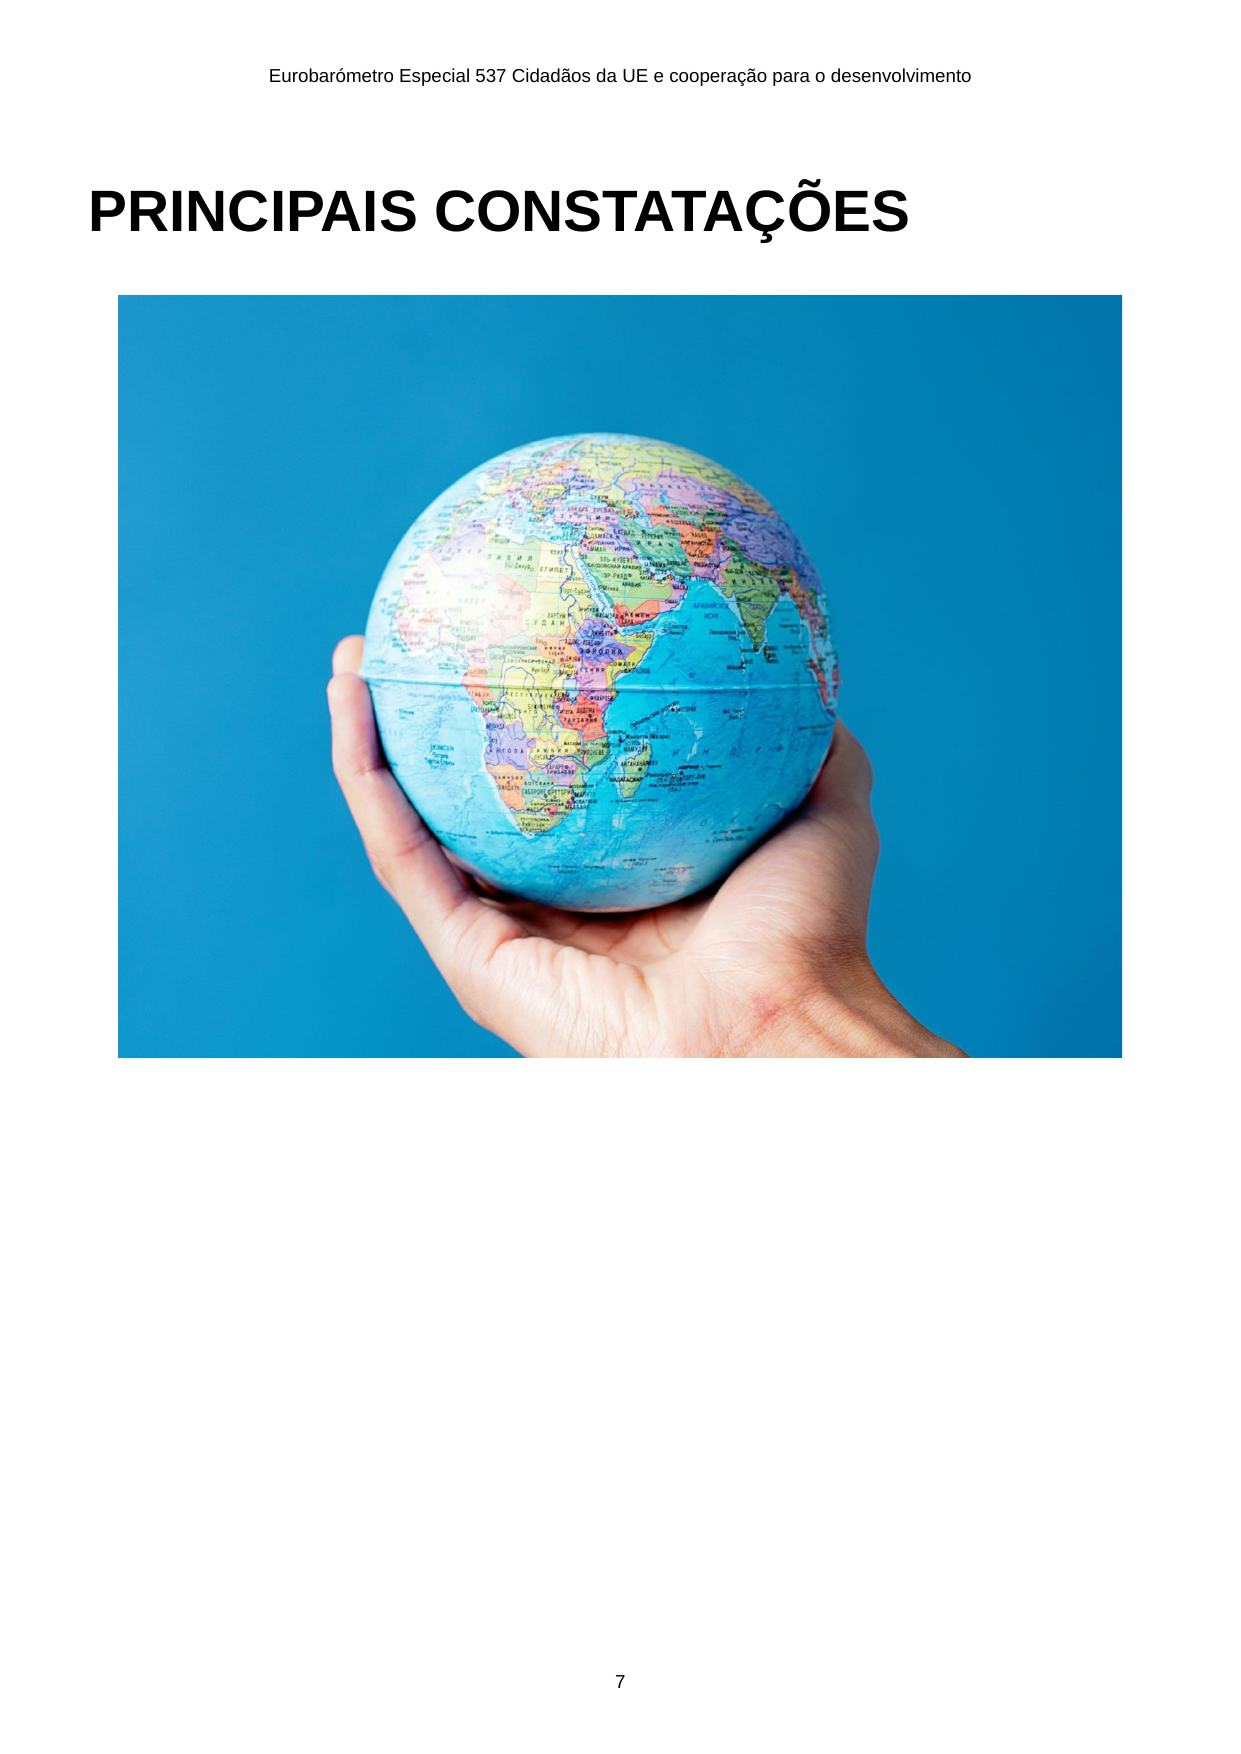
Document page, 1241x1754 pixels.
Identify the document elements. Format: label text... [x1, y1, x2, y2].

picture [472, 295, 498, 323]
picture [278, 739, 286, 751]
picture [275, 701, 282, 709]
picture [235, 910, 246, 918]
picture [118, 948, 124, 959]
picture [446, 327, 459, 337]
picture [430, 332, 441, 341]
picture [190, 968, 198, 978]
picture [391, 477, 399, 486]
picture [233, 835, 243, 847]
picture [281, 699, 288, 707]
subtitle PRINCIPAIS CONSTATAÇÕES [88, 176, 1152, 243]
picture [384, 450, 399, 459]
picture [229, 887, 243, 902]
picture [118, 1017, 127, 1022]
picture [433, 295, 448, 304]
picture [118, 295, 971, 1058]
picture [313, 692, 320, 707]
picture [260, 779, 270, 797]
picture [210, 963, 218, 968]
picture [190, 977, 209, 994]
picture [317, 679, 323, 687]
picture [284, 648, 299, 661]
